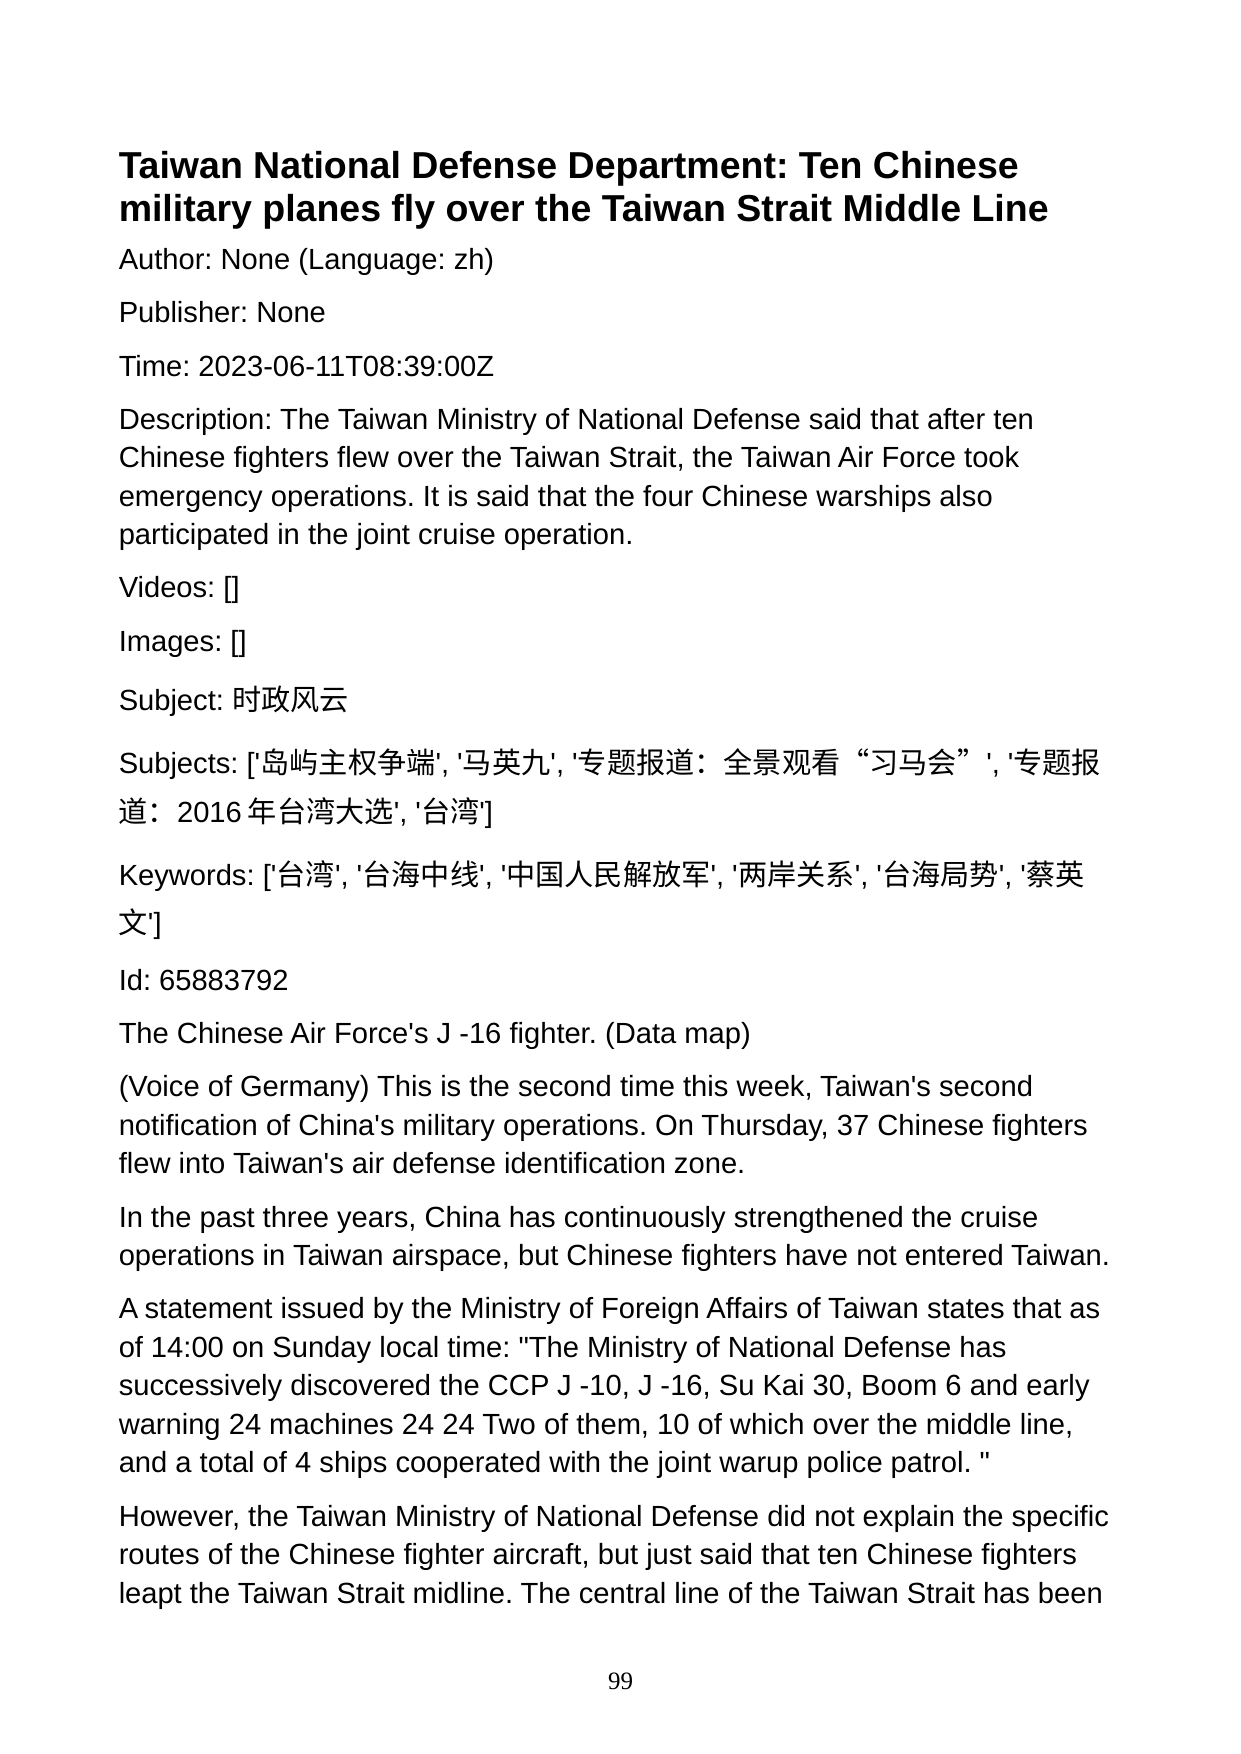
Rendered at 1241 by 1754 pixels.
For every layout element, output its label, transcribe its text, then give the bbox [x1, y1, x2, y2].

text Subject: 时政风云 [118, 677, 1122, 719]
text In the past three years, China has continuously strengthened the cruise operations in Taiwan airspace, but Chinese fighters have not entered Taiwan. [118, 1199, 1122, 1272]
text (Voice of Germany) This is the second time this week, Taiwan's second notification of China's military operations. On Thursday, 37 Chinese fighters flew into Taiwan's air defense identification zone. [118, 1069, 1122, 1180]
text Author: None (Language: zh) [118, 242, 1122, 276]
text A statement issued by the Ministry of Foreign Affairs of Taiwan states that as of 14:00 on Sunday local time: "The Ministry of National Defense has successively discovered the CCP J -10, J -16, Su Kai 30, Boom 6 and early warning 24 machines 24 24 Two of them, 10 of which over the middle line, and a total of 4 ships cooperated with the joint warup police patrol. " [118, 1291, 1122, 1479]
text Publisher: None [118, 295, 1122, 329]
text Subjects: ['岛屿主权争端', '马英九', '专题报道：全景观看“习马会”', '专题报道：2016年台湾大选', '台湾'] [118, 740, 1122, 831]
text However, the Taiwan Ministry of National Defense did not explain the specific routes of the Chinese fighter aircraft, but just said that ten Chinese fighters leapt the Taiwan Strait midline. The central line of the Taiwan Strait has been [118, 1498, 1122, 1609]
text Id: 65883792 [118, 963, 1122, 997]
text Videos: [] [118, 570, 1122, 604]
subtitle Taiwan National Defense Department: Ten Chinese military planes fly over the Taiwan Strait Middle Line [118, 143, 1122, 230]
text Description: The Taiwan Ministry of National Defense said that after ten Chinese fighters flew over the Taiwan Strait, the Taiwan Air Force took emergency operations. It is said that the four Chinese warships also participated in the joint cruise operation. [118, 402, 1122, 551]
text Time: 2023-06-11T08:39:00Z [118, 348, 1122, 382]
text The Chinese Air Force's J -16 fighter. (Data map) [118, 1016, 1122, 1050]
text Keywords: ['台湾', '台海中线', '中国人民解放军', '两岸关系', '台海局势', '蔡英文'] [118, 851, 1122, 942]
text Images: [] [118, 623, 1122, 657]
